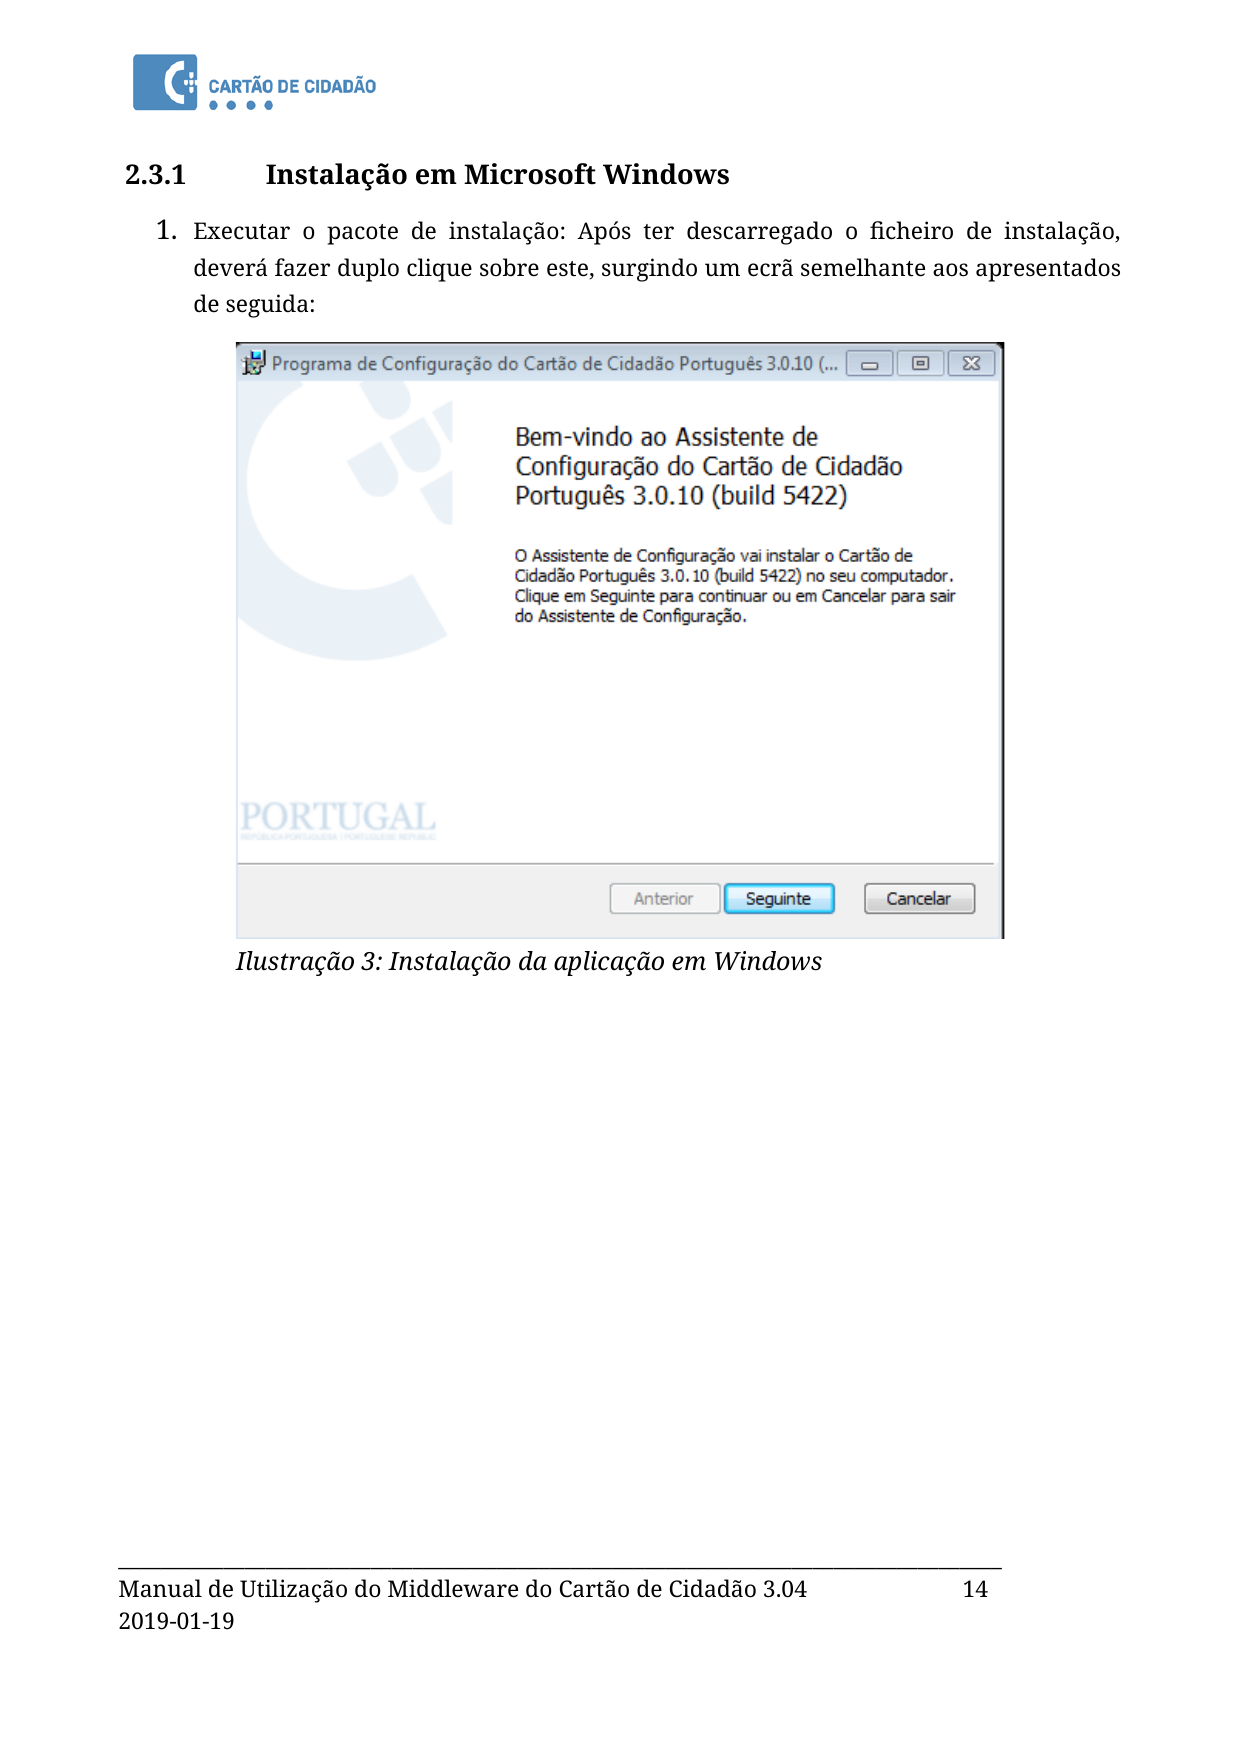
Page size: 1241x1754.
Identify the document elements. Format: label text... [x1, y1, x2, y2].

subtitle Instalação em Microsoft Windows [118, 155, 1122, 192]
picture [235, 342, 1005, 939]
text Ilustração 3: Instalação da aplicação em Windows [236, 939, 1004, 977]
picture [130, 47, 423, 118]
list Executar o pacote de instalação: Após ter descarregado o ficheiro de instalação, deverá fazer duplo clique sobre este, surgindo um ecrã semelhante aos apresentados de seguida: [156, 210, 1122, 319]
